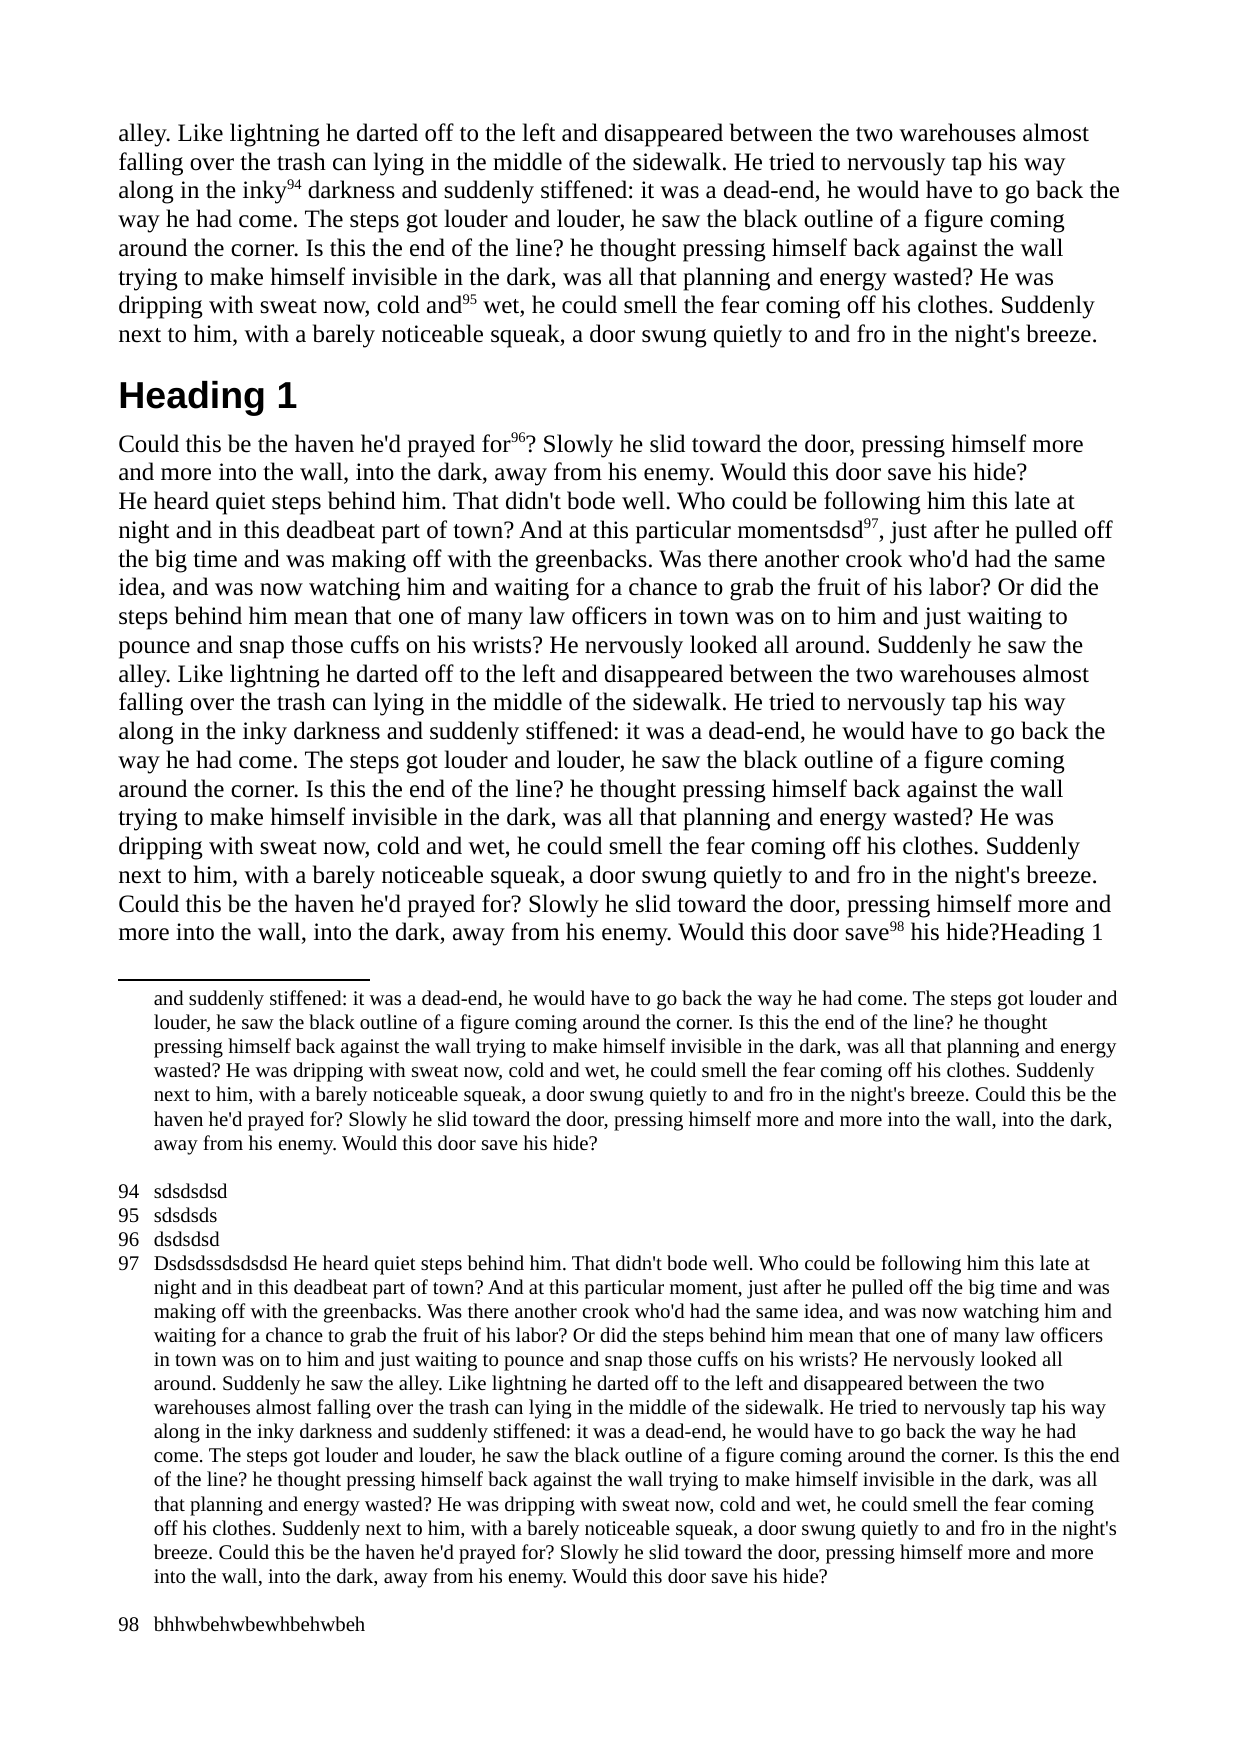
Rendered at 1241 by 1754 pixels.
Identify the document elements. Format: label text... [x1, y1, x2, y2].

text Dsdsdssdsdsdsd He heard quiet steps behind him. That didn't bode well. Who could be following him this late at night and in this deadbeat part of town? And at this particular moment, just after he pulled off the big time and was making off with the greenbacks. Was there another crook who'd had the same idea, and was now watching him and waiting for a chance to grab the fruit of his labor? Or did the steps behind him mean that one of many law officers in town was on to him and just waiting to pounce and snap those cuffs on his wrists? He nervously looked all around. Suddenly he saw the alley. Like lightning he darted off to the left and disappeared between the two warehouses almost falling over the trash can lying in the middle of the sidewalk. He tried to nervously tap his way along in the inky darkness and suddenly stiffened: it was a dead-end, he would have to go back the way he had come. The steps got louder and louder, he saw the black outline of a figure coming around the corner. Is this the end of the line? he thought pressing himself back against the wall trying to make himself invisible in the dark, was all that planning and energy wasted? He was dripping with sweat now, cold and wet, he could smell the fear coming off his clothes. Suddenly next to him, with a barely noticeable squeak, a door swung quietly to and fro in the night's breeze. Could this be the haven he'd prayed for? Slowly he slid toward the door, pressing himself more and more into the wall, into the dark, away from his enemy. Would this door save his hide? [118, 1251, 1122, 1588]
text sdsdsds [118, 1203, 1122, 1227]
subtitle Heading 1 [118, 373, 1122, 416]
text alley. Like lightning he darted off to the left and disappeared between the two warehouses almost falling over the trash can lying in the middle of the sidewalk. He tried to nervously tap his way along in the inky darkness and suddenly stiffened: it was a dead-end, he would have to go back the way he had come. The steps got louder and louder, he saw the black outline of a figure coming around the corner. Is this the end of the line? he thought pressing himself back against the wall trying to make himself invisible in the dark, was all that planning and energy wasted? He was dripping with sweat now, cold and wet, he could smell the fear coming off his clothes. Suddenly next to him, with a barely noticeable squeak, a door swung quietly to and fro in the night's breeze. [118, 118, 1122, 348]
text Could this be the haven he'd prayed for? Slowly he slid toward the door, pressing himself more and more into the wall, into the dark, away from his enemy. Would this door save his hide? [118, 429, 1122, 486]
text He heard quiet steps behind him. That didn't bode well. Who could be following him this late at night and in this deadbeat part of town? And at this particular momentsdsd, just after he pulled off the big time and was making off with the greenbacks. Was there another crook who'd had the same idea, and was now watching him and waiting for a chance to grab the fruit of his labor? Or did the steps behind him mean that one of many law officers in town was on to him and just waiting to pounce and snap those cuffs on his wrists? He nervously looked all around. Suddenly he saw the alley. Like lightning he darted off to the left and disappeared between the two warehouses almost falling over the trash can lying in the middle of the sidewalk. He tried to nervously tap his way along in the inky darkness and suddenly stiffened: it was a dead-end, he would have to go back the way he had come. The steps got louder and louder, he saw the black outline of a figure coming around the corner. Is this the end of the line? he thought pressing himself back against the wall trying to make himself invisible in the dark, was all that planning and energy wasted? He was dripping with sweat now, cold and wet, he could smell the fear coming off his clothes. Suddenly next to him, with a barely noticeable squeak, a door swung quietly to and fro in the night's breeze. Could this be the haven he'd prayed for? Slowly he slid toward the door, pressing himself more and more into the wall, into the dark, away from his enemy. Would this door save his hide?Heading 1 [118, 486, 1122, 946]
text and suddenly stiffened: it was a dead-end, he would have to go back the way he had come. The steps got louder and louder, he saw the black outline of a figure coming around the corner. Is this the end of the line? he thought pressing himself back against the wall trying to make himself invisible in the dark, was all that planning and energy wasted? He was dripping with sweat now, cold and wet, he could smell the fear coming off his clothes. Suddenly next to him, with a barely noticeable squeak, a door swung quietly to and fro in the night's breeze. Could this be the haven he'd prayed for? Slowly he slid toward the door, pressing himself more and more into the wall, into the dark, away from his enemy. Would this door save his hide? [118, 986, 1122, 1154]
text dsdsdsd [118, 1227, 1122, 1251]
text sdsdsdsd [118, 1179, 1122, 1203]
text bhhwbehwbewhbehwbeh [118, 1612, 1122, 1636]
